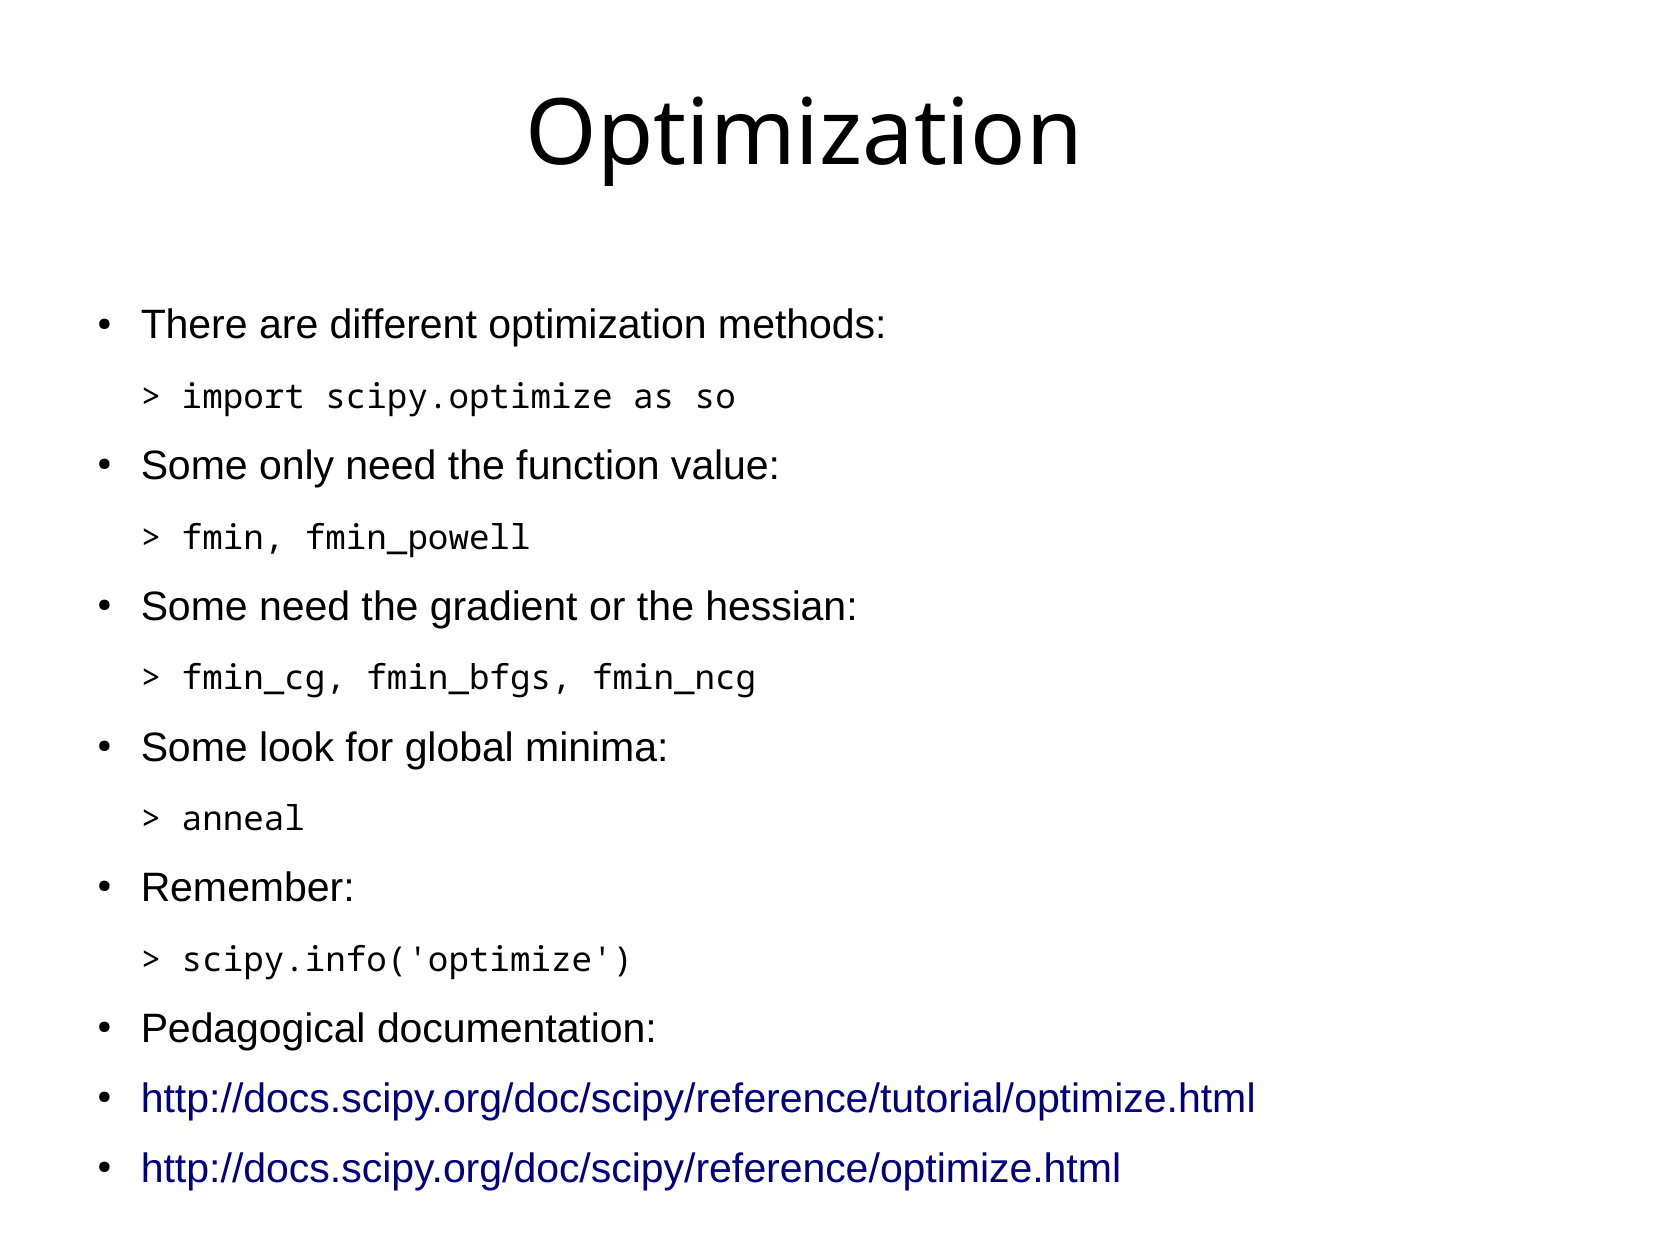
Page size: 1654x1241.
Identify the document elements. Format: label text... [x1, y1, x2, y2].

list There are different optimization methods: > import scipy.optimize as so Some only need the function value: > fmin, fmin_powell Some need the gradient or the hessian: > fmin_cg, fmin_bfgs, fmin_ncg Some look for global minima: > anneal Remember: > scipy.info('optimize') Pedagogical documentation: http://docs.scipy.org/doc/scipy/reference/tutorial/optimize.html http://docs.scipy.org/doc/scipy/reference/optimize.html [82, 302, 1538, 1195]
title Optimization [79, 25, 1531, 233]
